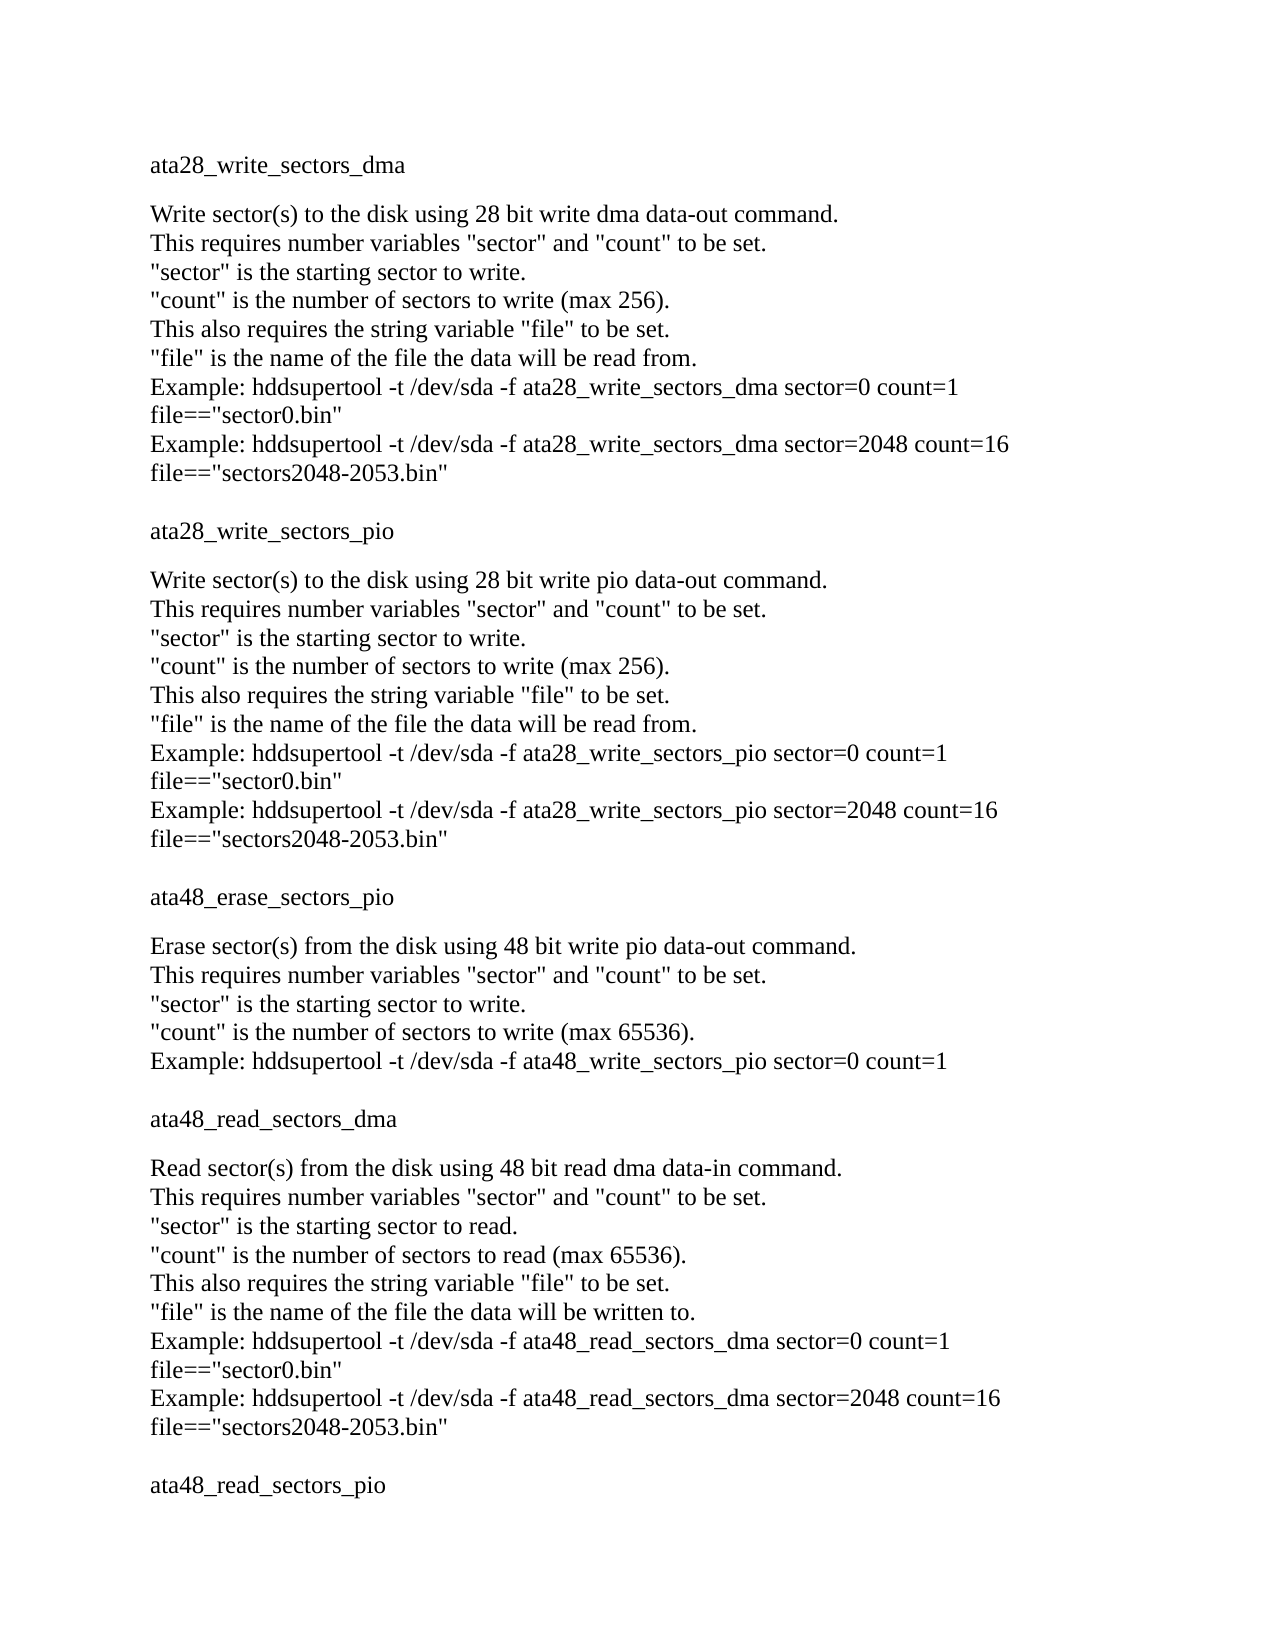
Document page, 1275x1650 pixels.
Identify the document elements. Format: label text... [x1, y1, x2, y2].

text ata28_write_sectors_pio [150, 516, 1125, 545]
text "sector" is the starting sector to write. [150, 989, 1125, 1017]
text This requires number variables "sector" and "count" to be set. [150, 228, 1125, 257]
text This also requires the string variable "file" to be set. [150, 314, 1125, 343]
text "file" is the name of the file the data will be read from. [150, 709, 1125, 738]
text "file" is the name of the file the data will be read from. [150, 343, 1125, 372]
text "count" is the number of sectors to write (max 256). [150, 285, 1125, 314]
text Example: hddsupertool -t /dev/sda -f ata48_write_sectors_pio sector=0 count=1 [150, 1046, 1125, 1075]
text "count" is the number of sectors to read (max 65536). [150, 1240, 1125, 1268]
text ata48_read_sectors_dma [150, 1104, 1125, 1133]
text "sector" is the starting sector to write. [150, 623, 1125, 651]
text Example: hddsupertool -t /dev/sda -f ata28_write_sectors_dma sector=0 count=1 file=="sector0.bin" [150, 372, 1125, 429]
text Write sector(s) to the disk using 28 bit write pio data-out command. [150, 565, 1125, 594]
text Example: hddsupertool -t /dev/sda -f ata28_write_sectors_dma sector=2048 count=16 file=="sectors2048-2053.bin" [150, 429, 1125, 487]
text This also requires the string variable "file" to be set. [150, 680, 1125, 709]
text ata28_write_sectors_dma [150, 150, 1125, 179]
text This also requires the string variable "file" to be set. [150, 1268, 1125, 1297]
text "count" is the number of sectors to write (max 65536). [150, 1017, 1125, 1046]
text This requires number variables "sector" and "count" to be set. [150, 594, 1125, 623]
text Example: hddsupertool -t /dev/sda -f ata28_write_sectors_pio sector=2048 count=16 file=="sectors2048-2053.bin" [150, 795, 1125, 853]
text "sector" is the starting sector to read. [150, 1211, 1125, 1240]
text ata48_read_sectors_pio [150, 1470, 1125, 1499]
text This requires number variables "sector" and "count" to be set. [150, 1182, 1125, 1211]
text "count" is the number of sectors to write (max 256). [150, 651, 1125, 680]
text Write sector(s) to the disk using 28 bit write dma data-out command. [150, 199, 1125, 228]
text This requires number variables "sector" and "count" to be set. [150, 960, 1125, 989]
text ata48_erase_sectors_pio [150, 882, 1125, 911]
text Example: hddsupertool -t /dev/sda -f ata48_read_sectors_dma sector=2048 count=16 file=="sectors2048-2053.bin" [150, 1383, 1125, 1441]
text "file" is the name of the file the data will be written to. [150, 1297, 1125, 1326]
text Erase sector(s) from the disk using 48 bit write pio data-out command. [150, 931, 1125, 960]
text Read sector(s) from the disk using 48 bit read dma data-in command. [150, 1153, 1125, 1182]
text Example: hddsupertool -t /dev/sda -f ata28_write_sectors_pio sector=0 count=1 file=="sector0.bin" [150, 738, 1125, 795]
text "sector" is the starting sector to write. [150, 257, 1125, 285]
text Example: hddsupertool -t /dev/sda -f ata48_read_sectors_dma sector=0 count=1 file=="sector0.bin" [150, 1326, 1125, 1383]
